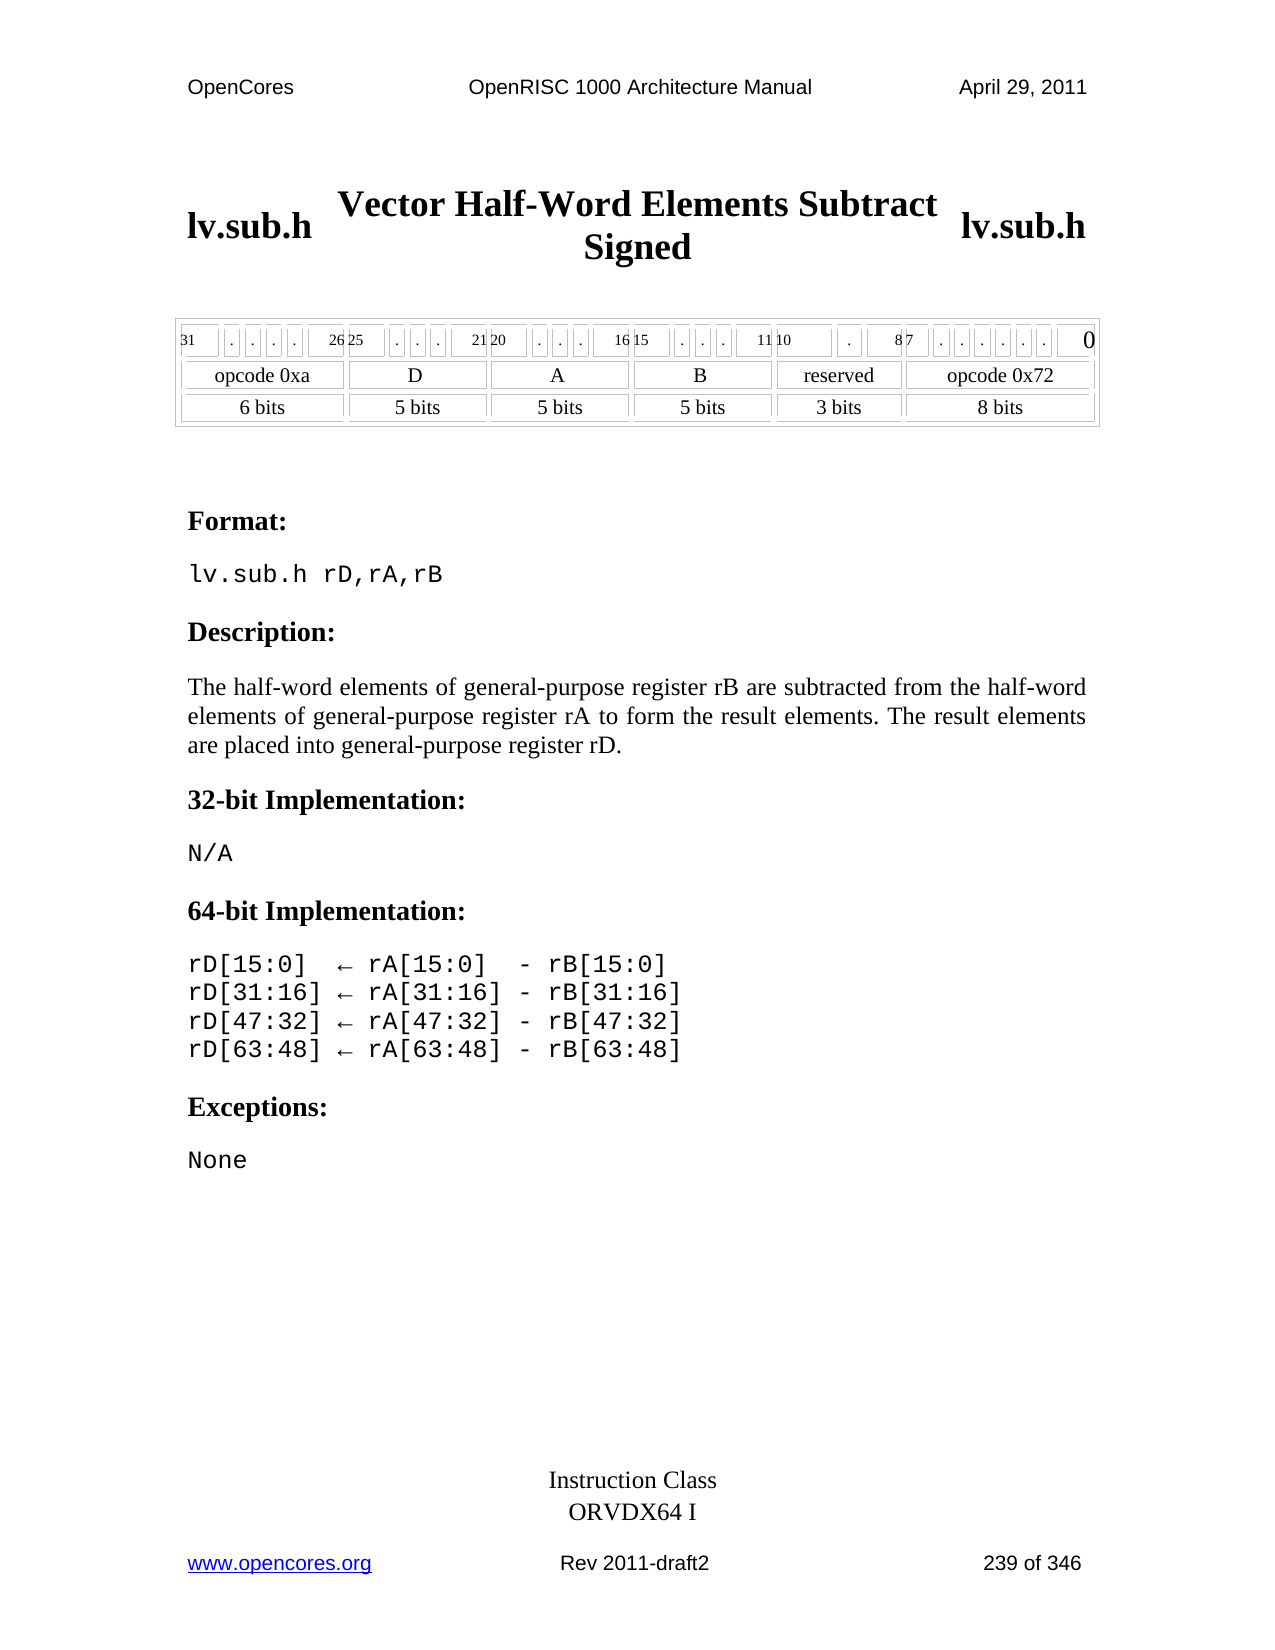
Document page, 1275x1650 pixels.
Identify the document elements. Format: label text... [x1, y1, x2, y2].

text lv.sub.h rD,rA,rB [187, 561, 1087, 590]
text None [187, 1147, 1087, 1176]
text 32-bit Implementation: [187, 783, 1087, 816]
text Exceptions: [187, 1090, 1087, 1122]
text rD[15:0] ← rA[15:0] - rB[15:0] rD[31:16] ← rA[31:16] - rB[31:16] rD[47:32] ← rA[47:32] - rB[47:32] rD[63:48] ← rA[63:48] - rB[63:48] [187, 952, 1087, 1065]
text 64-bit Implementation: [187, 894, 1087, 927]
text The half-word elements of general-purpose register rB are subtracted from the half-word elements of general-purpose register rA to form the result elements. The result elements are placed into general-purpose register rD. [187, 672, 1087, 758]
text Description: [187, 615, 1087, 647]
text Format: [187, 504, 1087, 536]
text N/A [187, 841, 1087, 869]
